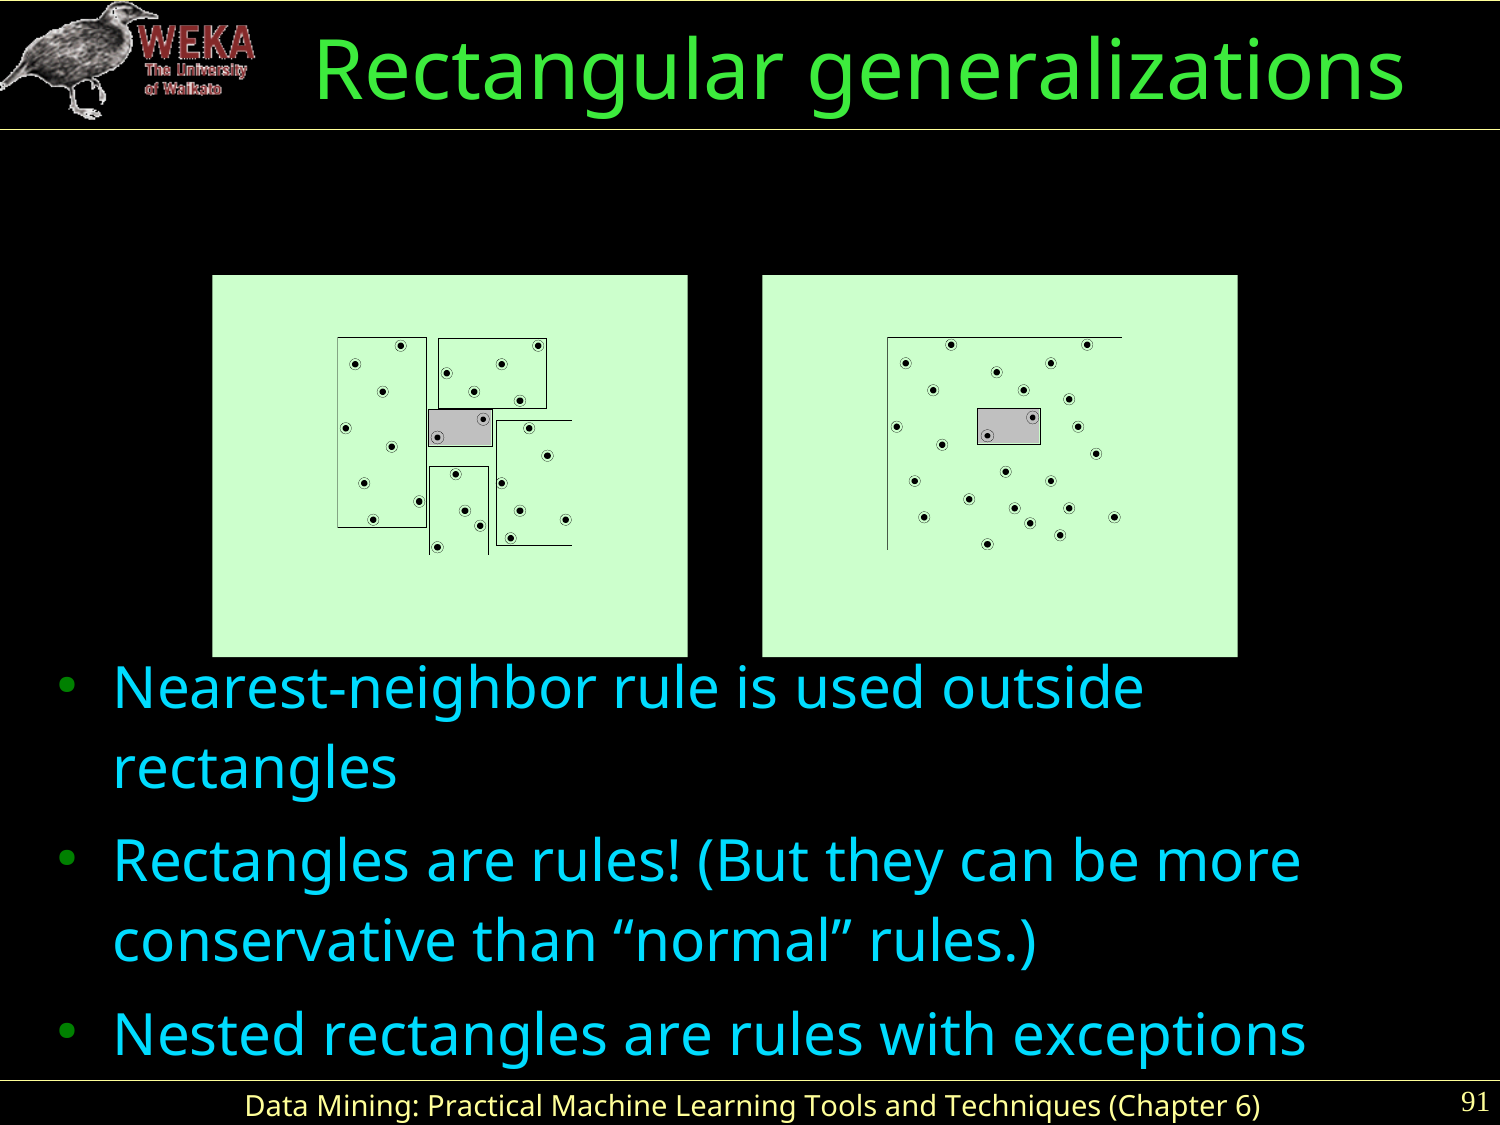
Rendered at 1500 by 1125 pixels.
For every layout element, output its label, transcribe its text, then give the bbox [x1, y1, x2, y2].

chart [337, 337, 572, 555]
text_box [762, 275, 1238, 658]
title Rectangular generalizations [297, 0, 1500, 148]
chart [887, 337, 1122, 550]
picture [0, 1, 266, 129]
text_box [212, 275, 688, 658]
list Nearest-neighbor rule is used outside rectangles Rectangles are rules! (But they can be more conservative than “normal” rules.) Nested rectangles are rules with exceptions [41, 639, 1453, 945]
